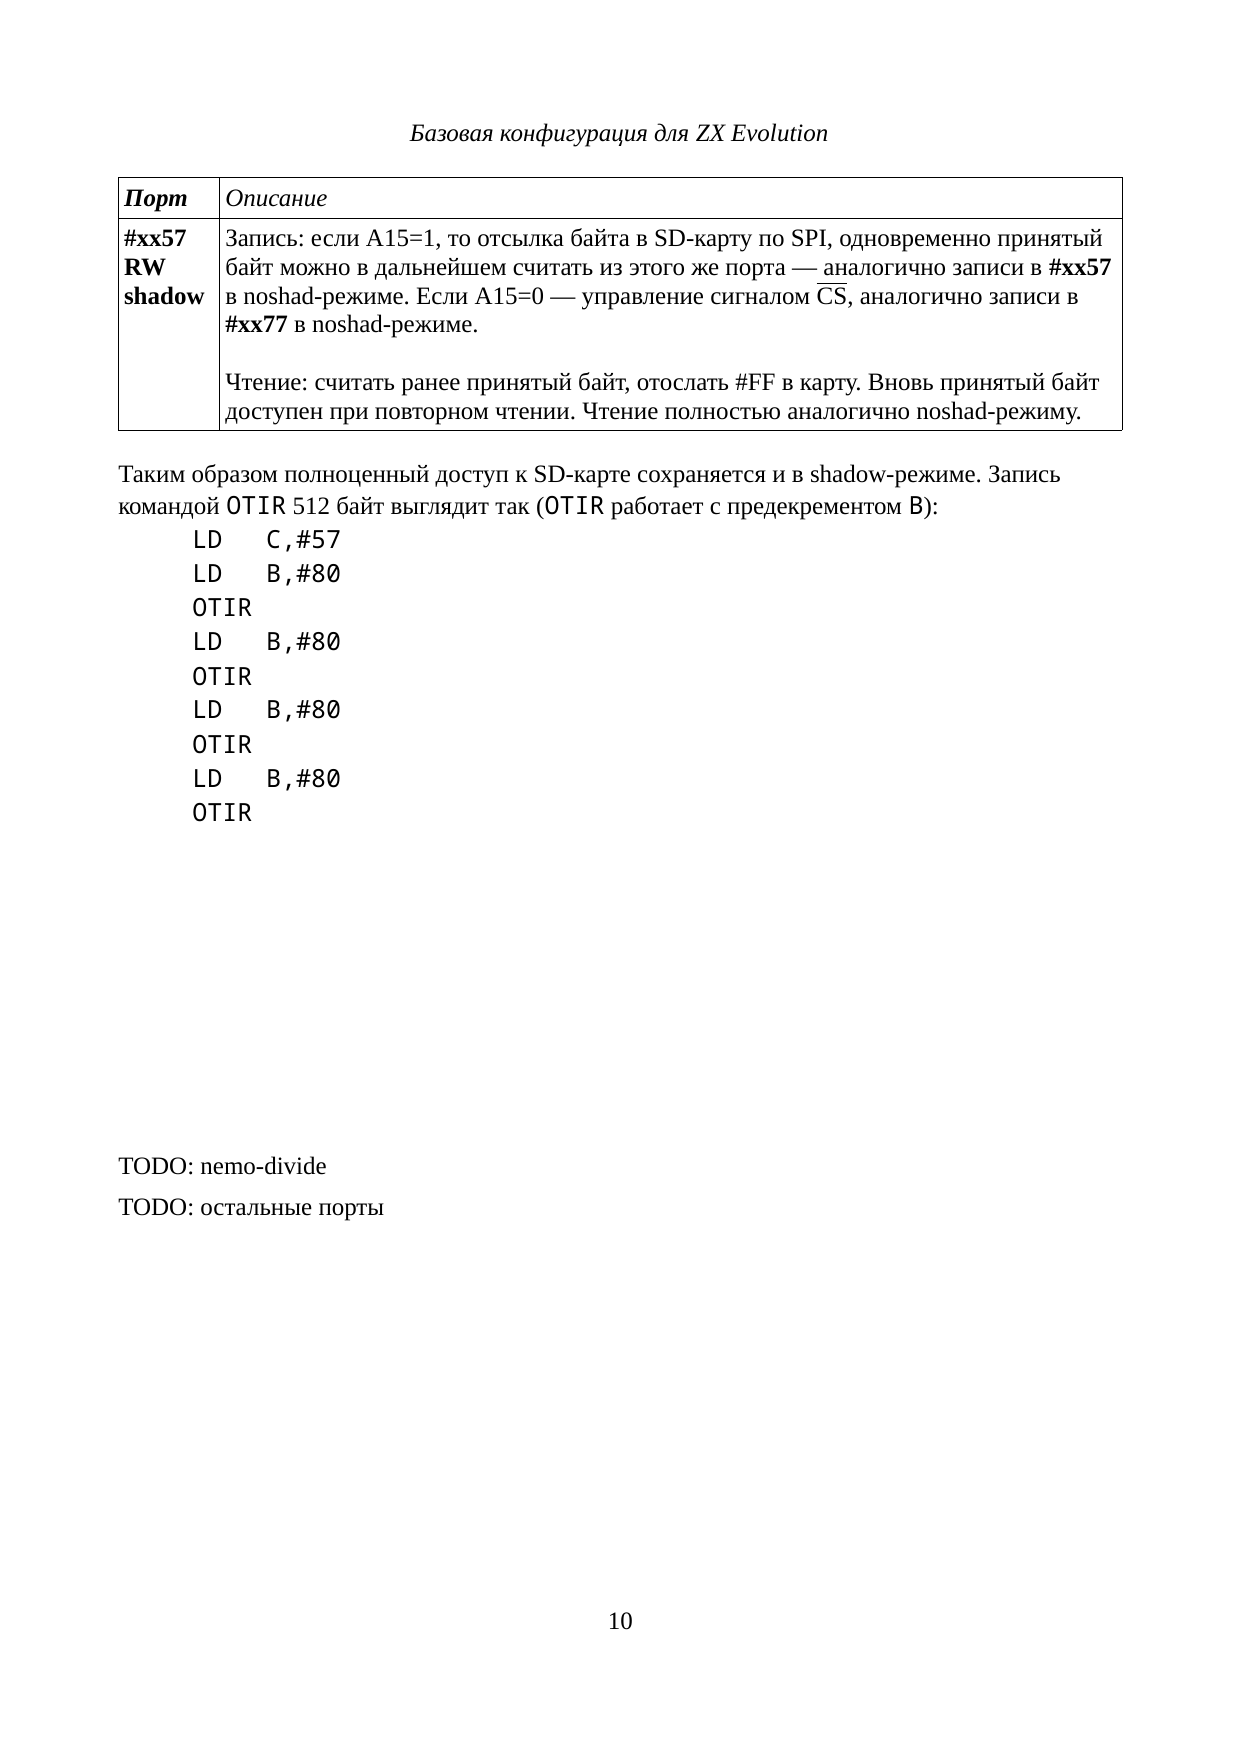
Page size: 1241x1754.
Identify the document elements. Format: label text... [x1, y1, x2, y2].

table_cell Запись: если A15=1, то отсылка байта в SD-карту по SPI, одновременно принятый байт можно в дальнейшем считать из этого же порта — аналогично записи в #xx57 в noshad-режиме. Если A15=0 — управление сигналом CS, аналогично записи в #xx77 в noshad-режиме. Чтение: считать ранее принятый байт, отослать #FF в карту. Вновь принятый байт доступен при повторном чтении. Чтение полностью аналогично noshad-режиму. [220, 219, 1122, 430]
table_header Порт [119, 178, 219, 217]
text TODO: остальные порты [118, 1192, 1122, 1221]
text OTIR [118, 590, 1122, 624]
text Таким образом полноценный доступ к SD-карте сохраняется и в shadow-режиме. Запись командой OTIR 512 байт выглядит так (OTIR работает с предекрементом B): [118, 459, 1122, 522]
text OTIR [118, 794, 1122, 828]
text OTIR [118, 726, 1122, 760]
text OTIR [118, 658, 1122, 692]
text LD B,#80 [118, 760, 1122, 794]
text LD B,#80 [118, 692, 1122, 726]
text LD C,#57 [118, 522, 1122, 556]
text TODO: nemo-divide [118, 1151, 1122, 1180]
text LD B,#80 [118, 624, 1122, 658]
table_cell #xx57 RW shadow [119, 219, 219, 430]
text LD B,#80 [118, 556, 1122, 590]
table_header Описание [220, 178, 1122, 217]
